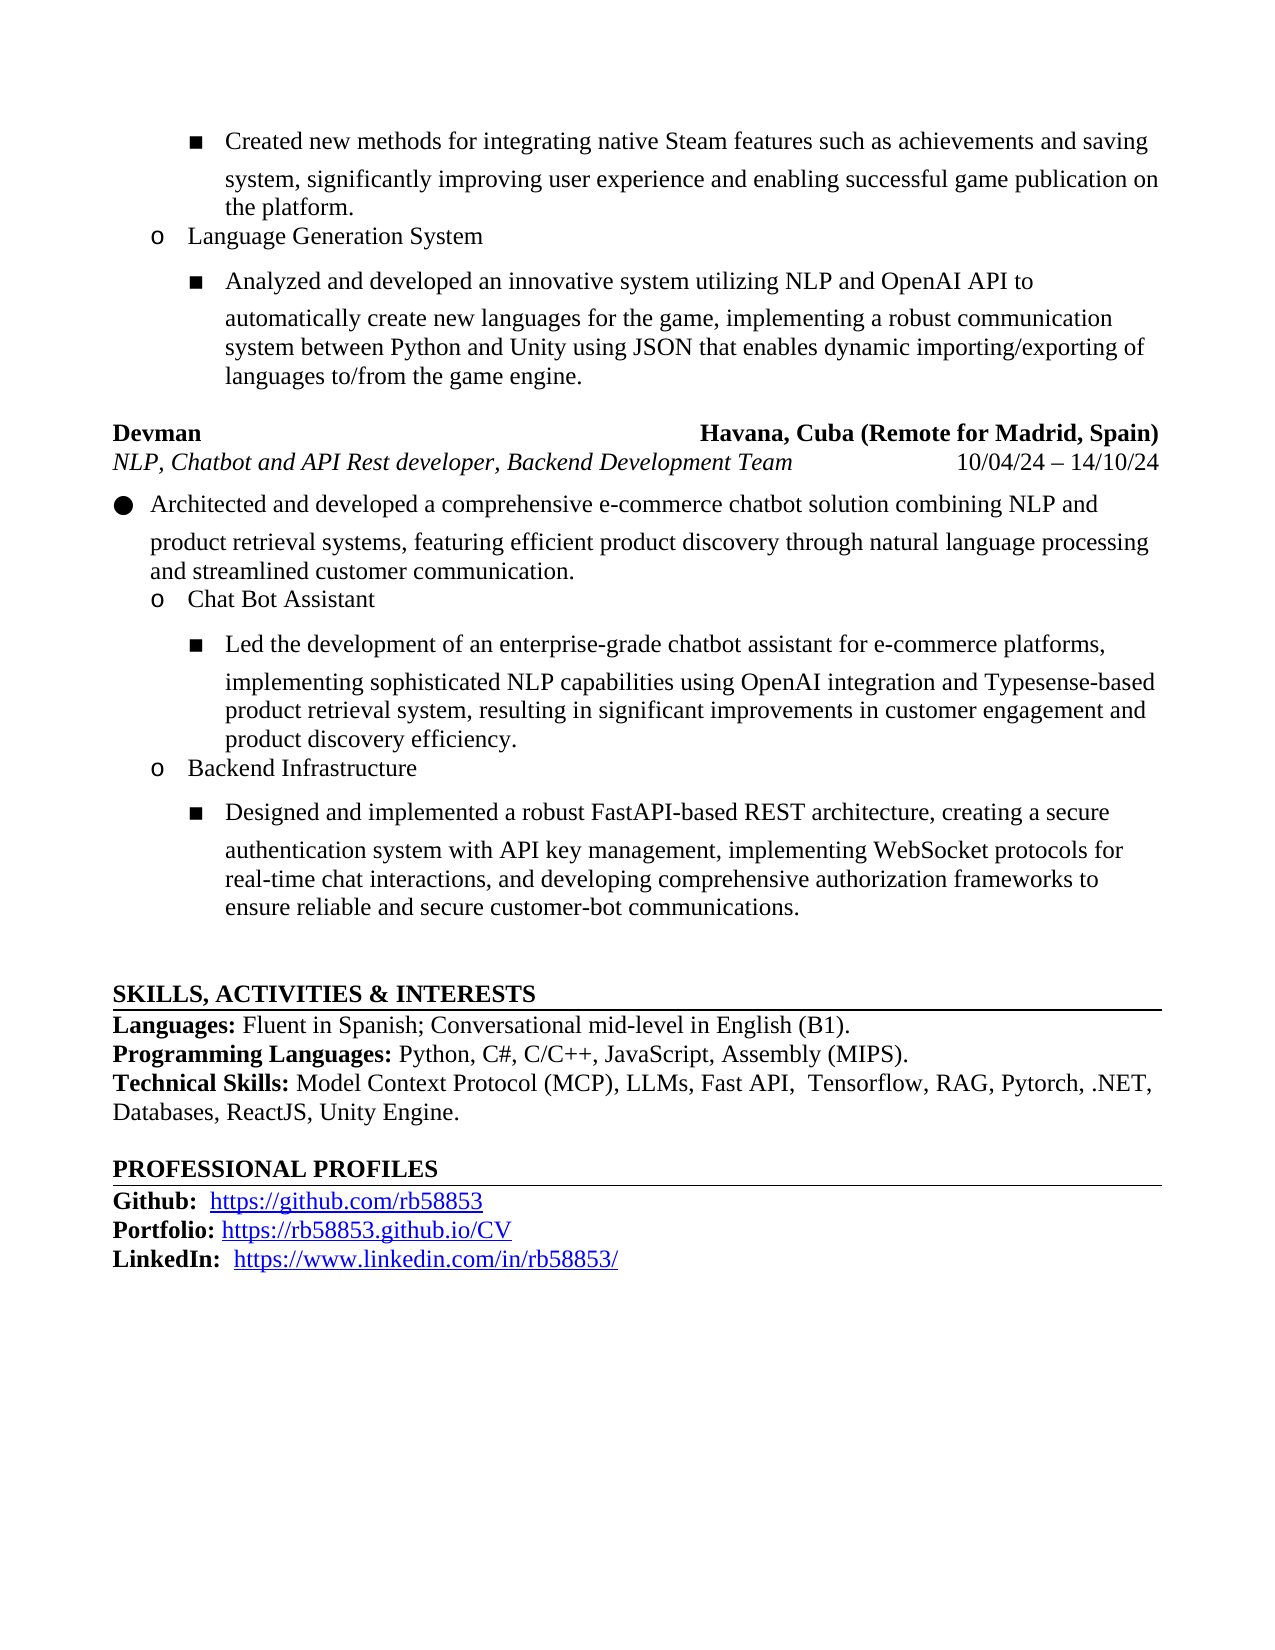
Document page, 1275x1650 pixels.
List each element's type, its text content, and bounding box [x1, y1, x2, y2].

text SKILLS, ACTIVITIES & INTERESTS [112, 979, 1162, 1011]
list Language Generation System [150, 221, 1162, 252]
text Portfolio: https://rb58853.github.io/CV [112, 1215, 1162, 1244]
list Chat Bot Assistant [150, 584, 1162, 615]
text Programming Languages: Python, C#, C/C++, JavaScript, Assembly (MIPS). [112, 1039, 1162, 1068]
text Technical Skills: Model Context Protocol (MCP), LLMs, Fast API, Tensorflow, RAG, Pytorch, .NET, Databases, ReactJS, Unity Engine. [112, 1068, 1162, 1126]
list Analyzed and developed an innovative system utilizing NLP and OpenAI API to automatically create new languages for the game, implementing a robust communication system between Python and Unity using JSON that enables dynamic importing/exporting of languages to/from the game engine. [187, 252, 1162, 389]
list Architected and developed a comprehensive e-commerce chatbot solution combining NLP and product retrieval systems, featuring efficient product discovery through natural language processing and streamlined customer communication. [112, 476, 1162, 584]
text Devman Havana, Cuba (Remote for Madrid, Spain) [112, 418, 1162, 447]
text LinkedIn: https://www.linkedin.com/in/rb58853/ [112, 1244, 1162, 1272]
text PROFESSIONAL PROFILES [112, 1154, 1162, 1186]
text NLP, Chatbot and API Rest developer, Backend Development Team 10/04/24 – 14/10/24 [112, 447, 1162, 476]
list Designed and implemented a robust FastAPI-based REST architecture, creating a secure authentication system with API key management, implementing WebSocket protocols for real-time chat interactions, and developing comprehensive authorization frameworks to ensure reliable and secure customer-bot communications. [187, 784, 1162, 921]
list Led the development of an enterprise-grade chatbot assistant for e-commerce platforms, implementing sophisticated NLP capabilities using OpenAI integration and Typesense-based product retrieval system, resulting in significant improvements in customer engagement and product discovery efficiency. [187, 615, 1162, 753]
list Backend Infrastructure [150, 753, 1162, 784]
text Languages: Fluent in Spanish; Conversational mid-level in English (B1). [112, 1011, 1162, 1039]
list Created new methods for integrating native Steam features such as achievements and saving system, significantly improving user experience and enabling successful game publication on the platform. [187, 112, 1162, 221]
text Github: https://github.com/rb58853 [112, 1186, 1162, 1215]
